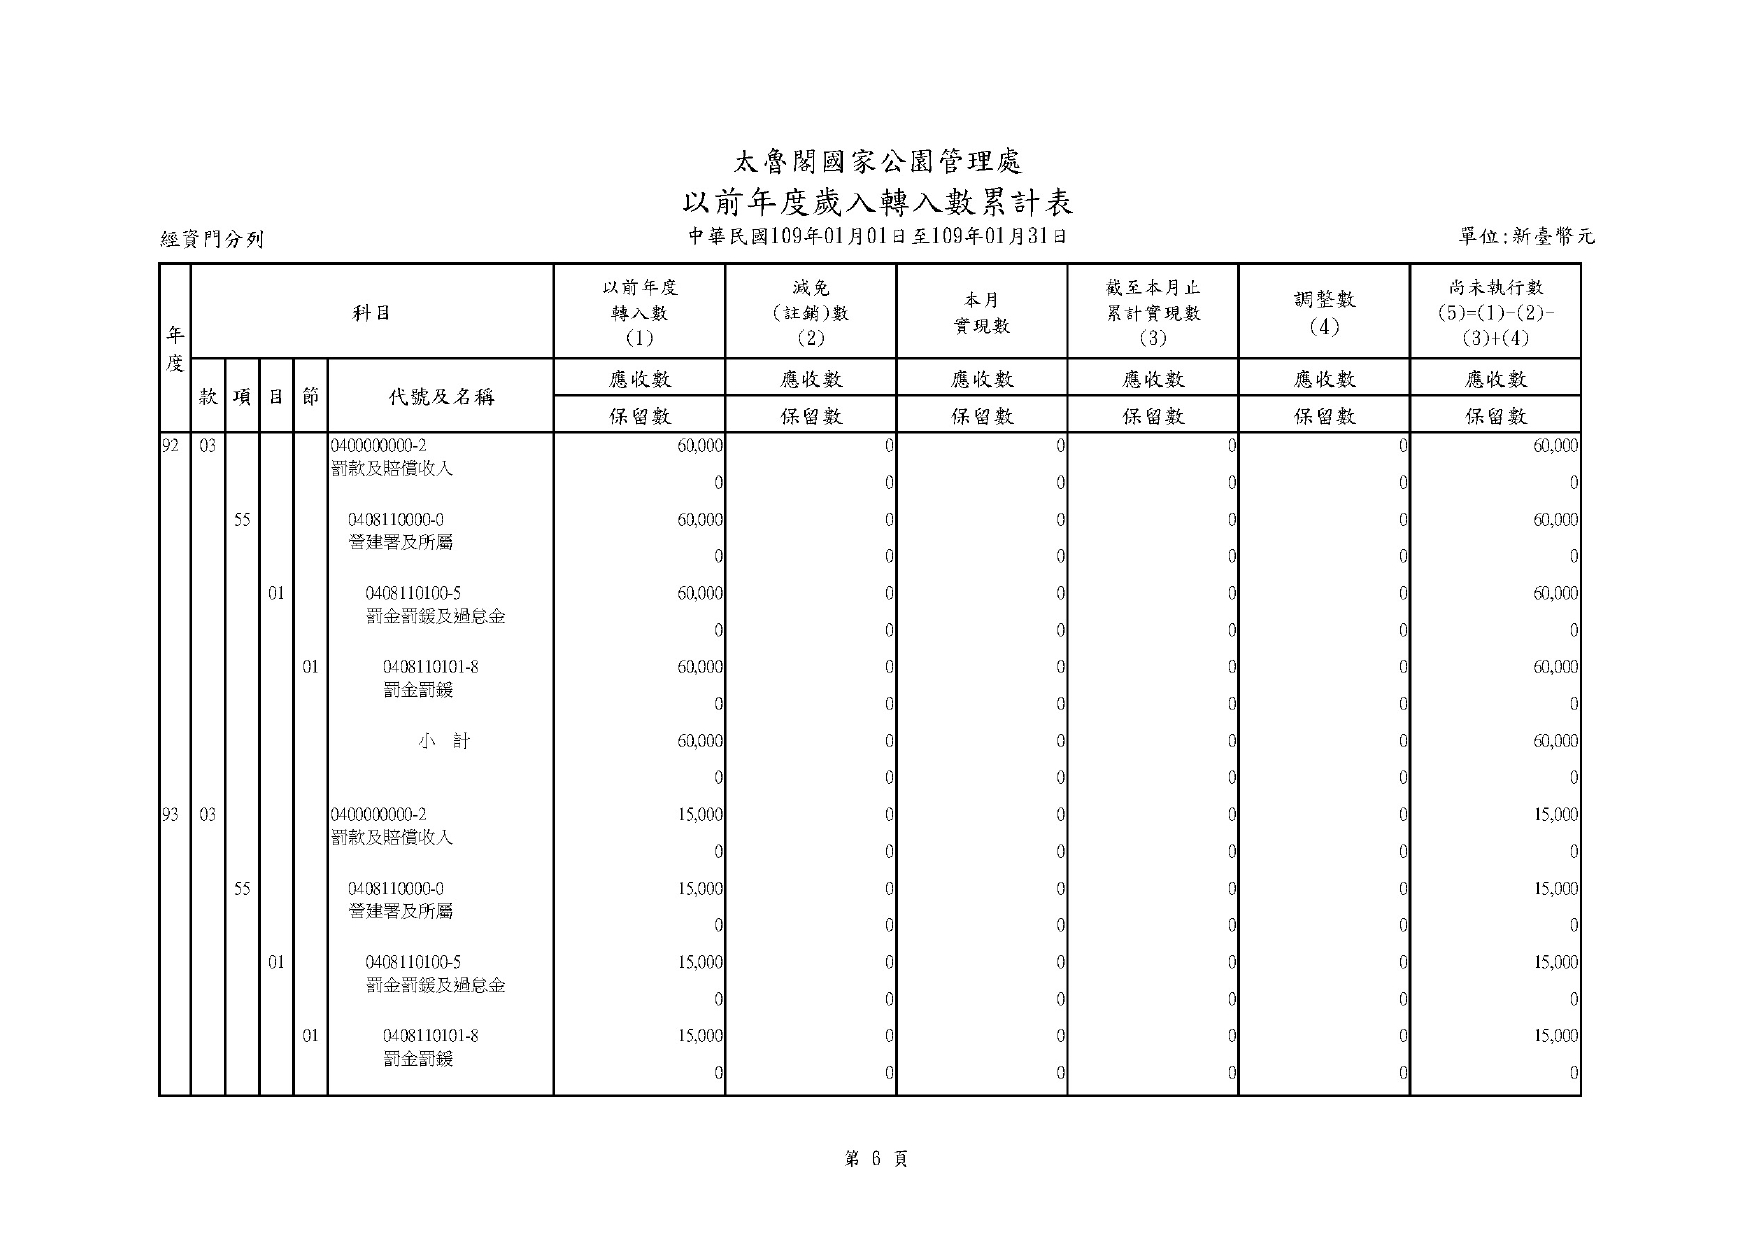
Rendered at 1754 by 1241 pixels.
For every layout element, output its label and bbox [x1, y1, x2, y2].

picture [59, 59, 1695, 1216]
